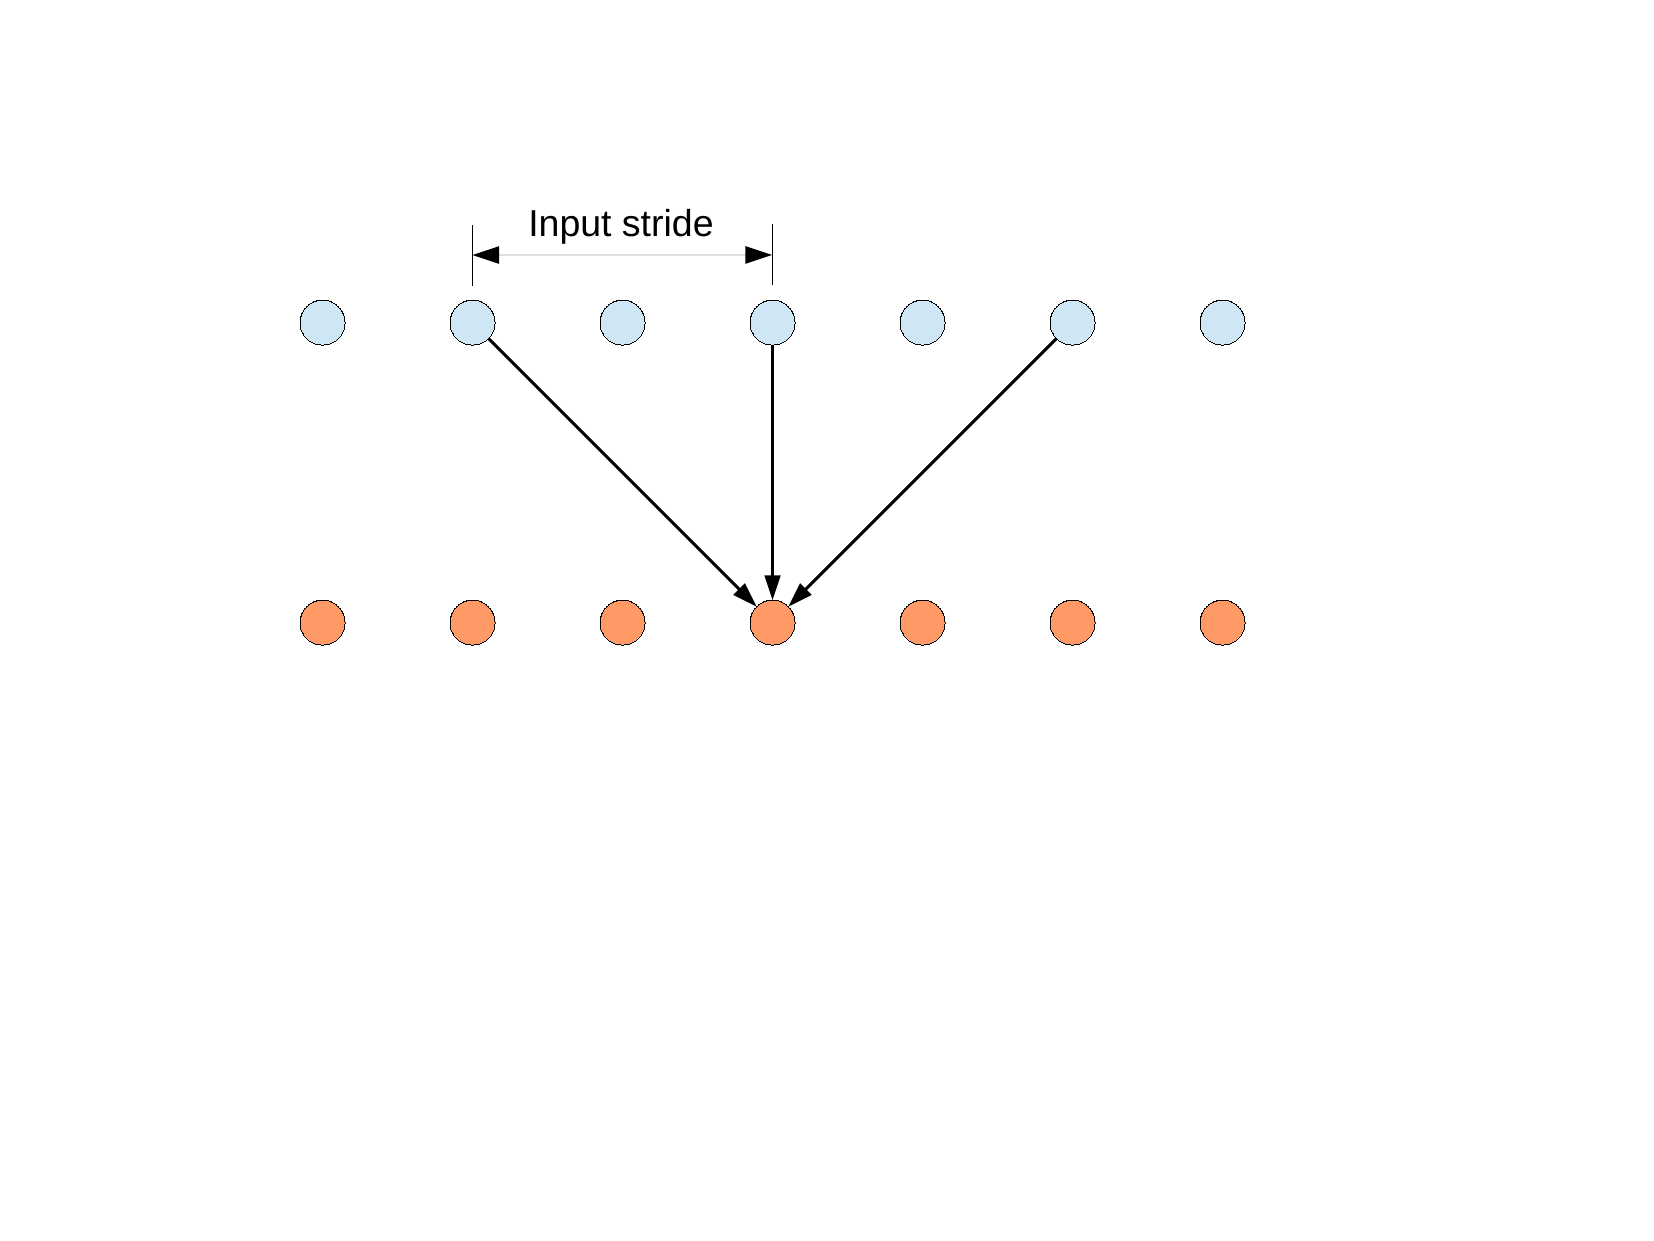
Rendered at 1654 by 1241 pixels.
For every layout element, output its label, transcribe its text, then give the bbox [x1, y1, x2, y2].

text_box [750, 600, 796, 646]
text_box [900, 300, 946, 346]
text_box [1050, 600, 1096, 646]
text_box [300, 300, 346, 346]
text_box [1200, 300, 1246, 346]
text_box [300, 600, 346, 646]
text_box [900, 600, 946, 646]
text_box Input stride [515, 185, 726, 261]
text_box [450, 600, 496, 646]
text_box [750, 300, 796, 345]
text_box [1200, 600, 1246, 646]
text_box [450, 300, 496, 346]
text_box [1050, 300, 1096, 346]
text_box [600, 600, 646, 646]
text_box [600, 300, 646, 346]
